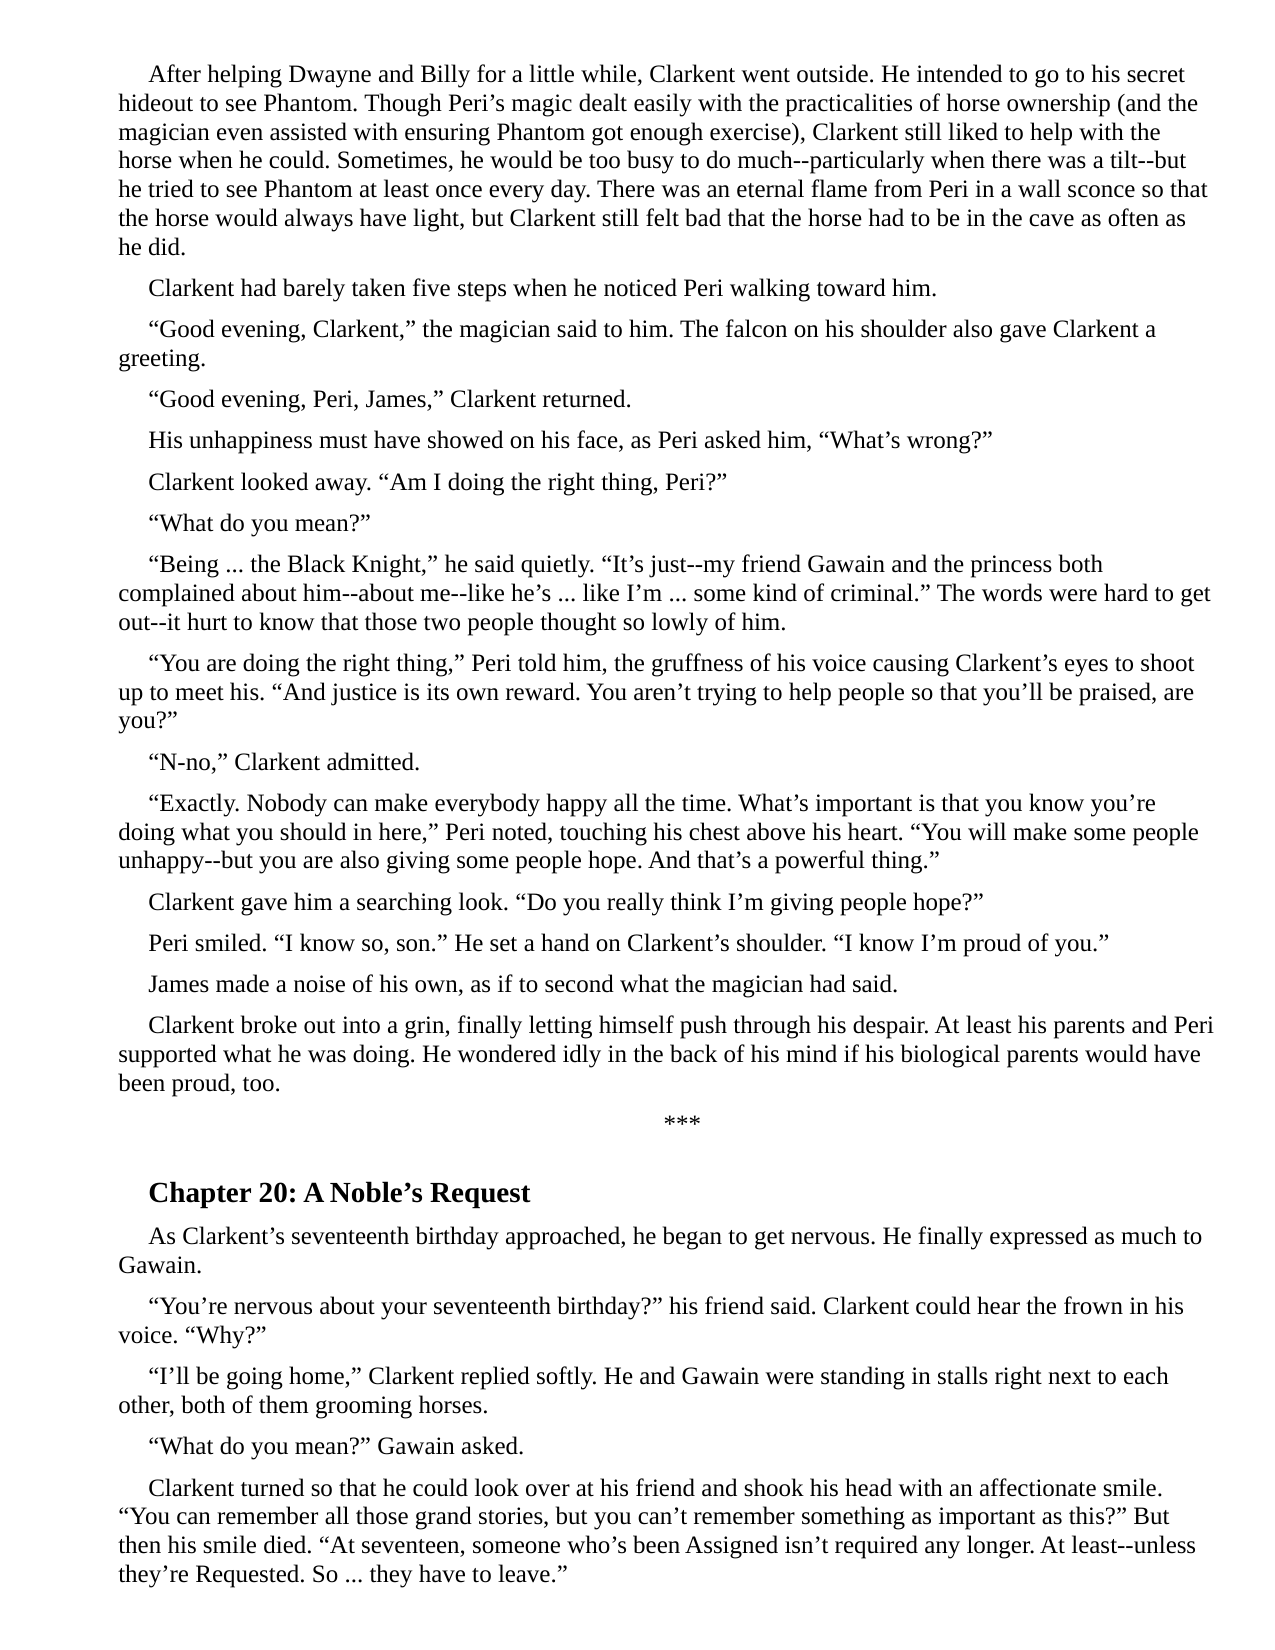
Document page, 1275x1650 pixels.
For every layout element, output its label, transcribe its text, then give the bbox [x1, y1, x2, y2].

text James made a noise of his own, as if to second what the magician had said. [118, 969, 1216, 998]
text As Clarkent’s seventeenth birthday approached, he began to get nervous. He finally expressed as much to Gawain. [118, 1221, 1216, 1279]
subtitle Chapter 20: A Noble’s Request [118, 1175, 1216, 1209]
text Clarkent turned so that he could look over at his friend and shook his head with an affectionate smile. “You can remember all those grand stories, but you can’t remember something as important as this?” But then his smile died. “At seventeen, someone who’s been Assigned isn’t required any longer. At least--unless they’re Requested. So ... they have to leave.” [118, 1473, 1216, 1588]
text “What do you mean?” Gawain asked. [118, 1431, 1216, 1460]
text Peri smiled. “I know so, son.” He set a hand on Clarkent’s shoulder. “I know I’m proud of you.” [118, 928, 1216, 957]
text *** [118, 1109, 1216, 1138]
text “I’ll be going home,” Clarkent replied softly. He and Gawain were standing in stalls right next to each other, both of them grooming horses. [118, 1361, 1216, 1419]
text Clarkent broke out into a grin, finally letting himself push through his despair. At least his parents and Peri supported what he was doing. He wondered idly in the back of his mind if his biological parents would have been proud, too. [118, 1010, 1216, 1097]
text “Being ... the Black Knight,” he said quietly. “It’s just--my friend Gawain and the princess both complained about him--about me--like he’s ... like I’m ... some kind of criminal.” The words were hard to get out--it hurt to know that those two people thought so lowly of him. [118, 549, 1216, 635]
text Clarkent gave him a searching look. “Do you really think I’m giving people hope?” [118, 887, 1216, 915]
text His unhappiness must have showed on his face, as Peri asked him, “What’s wrong?” [118, 425, 1216, 454]
text “You are doing the right thing,” Peri told him, the gruffness of his voice causing Clarkent’s eyes to shoot up to meet his. “And justice is its own reward. You aren’t trying to help people so that you’ll be praised, are you?” [118, 648, 1216, 734]
text Clarkent looked away. “Am I doing the right thing, Peri?” [118, 467, 1216, 495]
text “N-no,” Clarkent admitted. [118, 747, 1216, 775]
text “Exactly. Nobody can make everybody happy all the time. What’s important is that you know you’re doing what you should in here,” Peri noted, touching his chest above his heart. “You will make some people unhappy--but you are also giving some people hope. And that’s a powerful thing.” [118, 788, 1216, 874]
text “Good evening, Clarkent,” the magician said to him. The falcon on his shoulder also gave Clarkent a greeting. [118, 314, 1216, 372]
text “You’re nervous about your seventeenth birthday?” his friend said. Clarkent could hear the frown in his voice. “Why?” [118, 1291, 1216, 1349]
text “What do you mean?” [118, 508, 1216, 537]
text Clarkent had barely taken five steps when he noticed Peri walking toward him. [118, 273, 1216, 302]
text “Good evening, Peri, James,” Clarkent returned. [118, 384, 1216, 413]
text After helping Dwayne and Billy for a little while, Clarkent went outside. He intended to go to his secret hideout to see Phantom. Though Peri’s magic dealt easily with the practicalities of horse ownership (and the magician even assisted with ensuring Phantom got enough exercise), Clarkent still liked to help with the horse when he could. Sometimes, he would be too busy to do much--particularly when there was a tilt--but he tried to see Phantom at least once every day. There was an eternal flame from Peri in a wall sconce so that the horse would always have light, but Clarkent still felt bad that the horse had to be in the cave as often as he did. [118, 59, 1216, 260]
